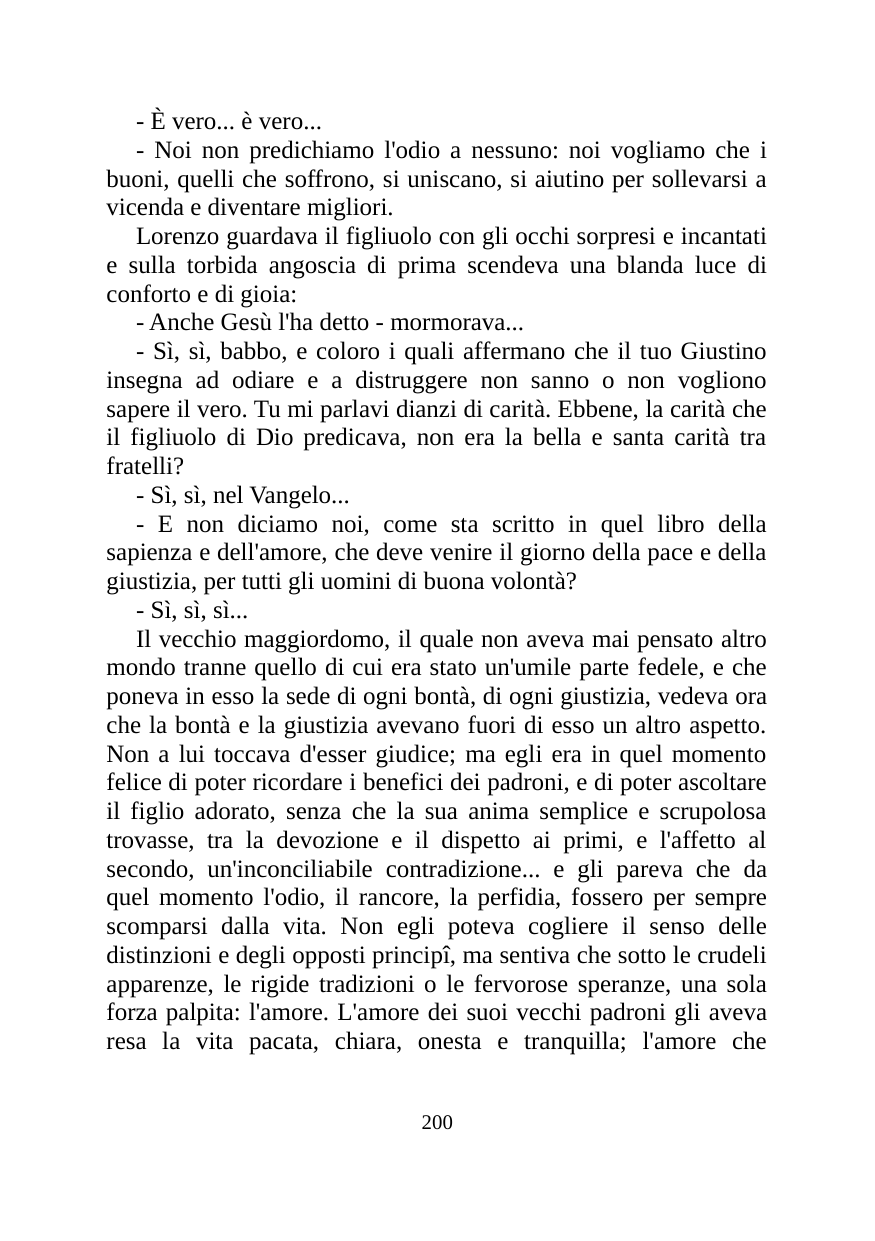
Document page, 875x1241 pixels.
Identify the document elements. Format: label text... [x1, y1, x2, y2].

text - E non diciamo noi, come sta scritto in quel libro della sapienza e dell'amore, che deve venire il giorno della pace e della giustizia, per tutti gli uomini di buona volontà? [106, 509, 768, 595]
text - Noi non predichiamo l'odio a nessuno: noi vogliamo che i buoni, quelli che soffrono, si uniscano, si aiutino per sollevarsi a vicenda e diventare migliori. [106, 135, 768, 221]
text Il vecchio maggiordomo, il quale non aveva mai pensato altro mondo tranne quello di cui era stato un'umile parte fedele, e che poneva in esso la sede di ogni bontà, di ogni giustizia, vedeva ora che la bontà e la giustizia avevano fuori di esso un altro aspetto. Non a lui toccava d'esser giudice; ma egli era in quel momento felice di poter ricordare i benefici dei padroni, e di poter ascoltare il figlio adorato, senza che la sua anima semplice e scrupolosa trovasse, tra la devozione e il dispetto ai primi, e l'affetto al secondo, un'inconciliabile contradizione... e gli pareva che da quel momento l'odio, il rancore, la perfidia, fossero per sempre scomparsi dalla vita. Non egli poteva cogliere il senso delle distinzioni e degli opposti principî, ma sentiva che sotto le crudeli apparenze, le rigide tradizioni o le fervorose speranze, una sola forza palpita: l'amore. L'amore dei suoi vecchi padroni gli aveva resa la vita pacata, chiara, onesta e tranquilla; l'amore che [106, 624, 768, 1055]
text - È vero... è vero... [106, 106, 768, 135]
text - Sì, sì, nel Vangelo... [106, 480, 768, 509]
text - Anche Gesù l'ha detto - mormorava... [106, 307, 768, 336]
text - Sì, sì, babbo, e coloro i quali affermano che il tuo Giustino insegna ad odiare e a distruggere non sanno o non vogliono sapere il vero. Tu mi parlavi dianzi di carità. Ebbene, la carità che il figliuolo di Dio predicava, non era la bella e santa carità tra fratelli? [106, 336, 768, 480]
text Lorenzo guardava il figliuolo con gli occhi sorpresi e incantati e sulla torbida angoscia di prima scendeva una blanda luce di conforto e di gioia: [106, 221, 768, 307]
text - Sì, sì, sì... [106, 595, 768, 624]
